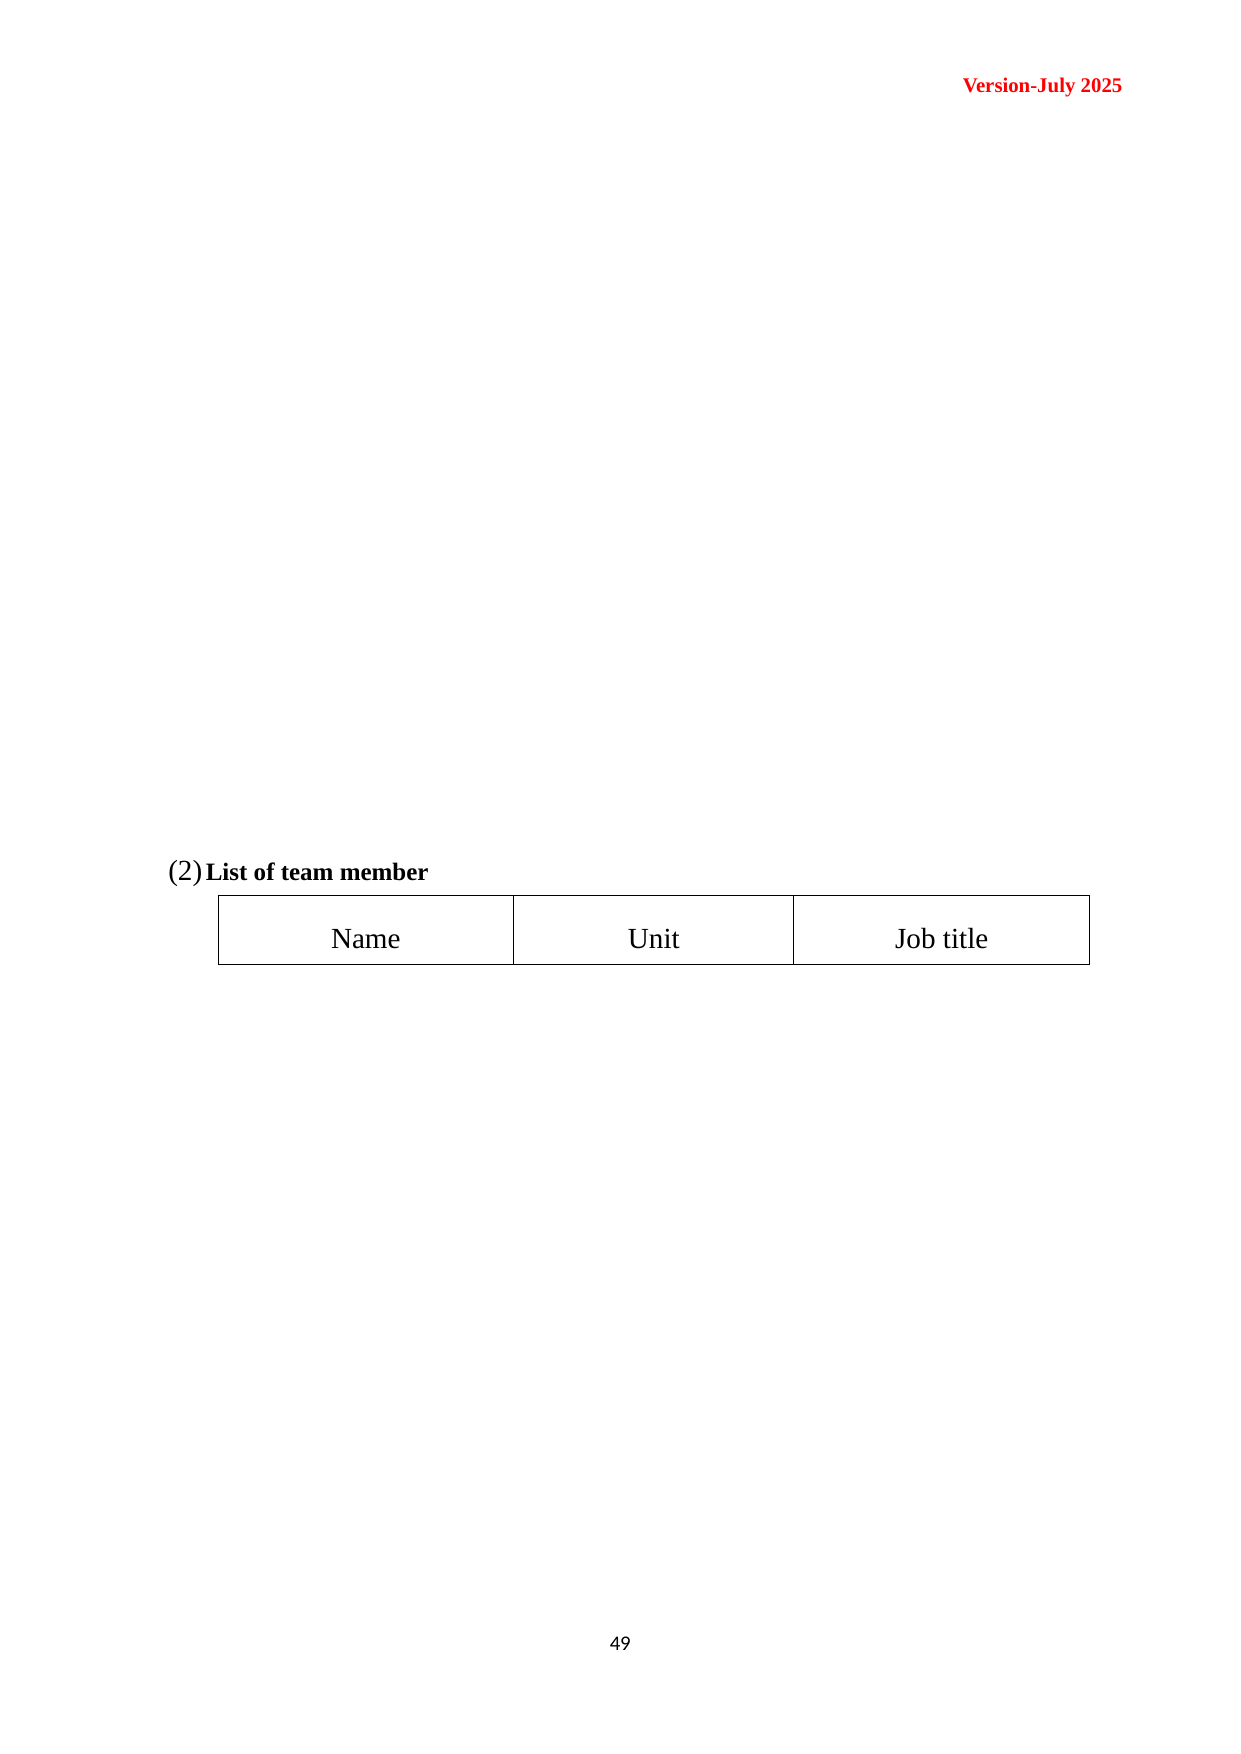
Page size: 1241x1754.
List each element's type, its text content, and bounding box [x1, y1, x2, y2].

table_header Name [219, 896, 513, 964]
table_header Job title [794, 896, 1089, 964]
list List of team member [168, 828, 1122, 890]
table_header Unit [514, 896, 793, 964]
